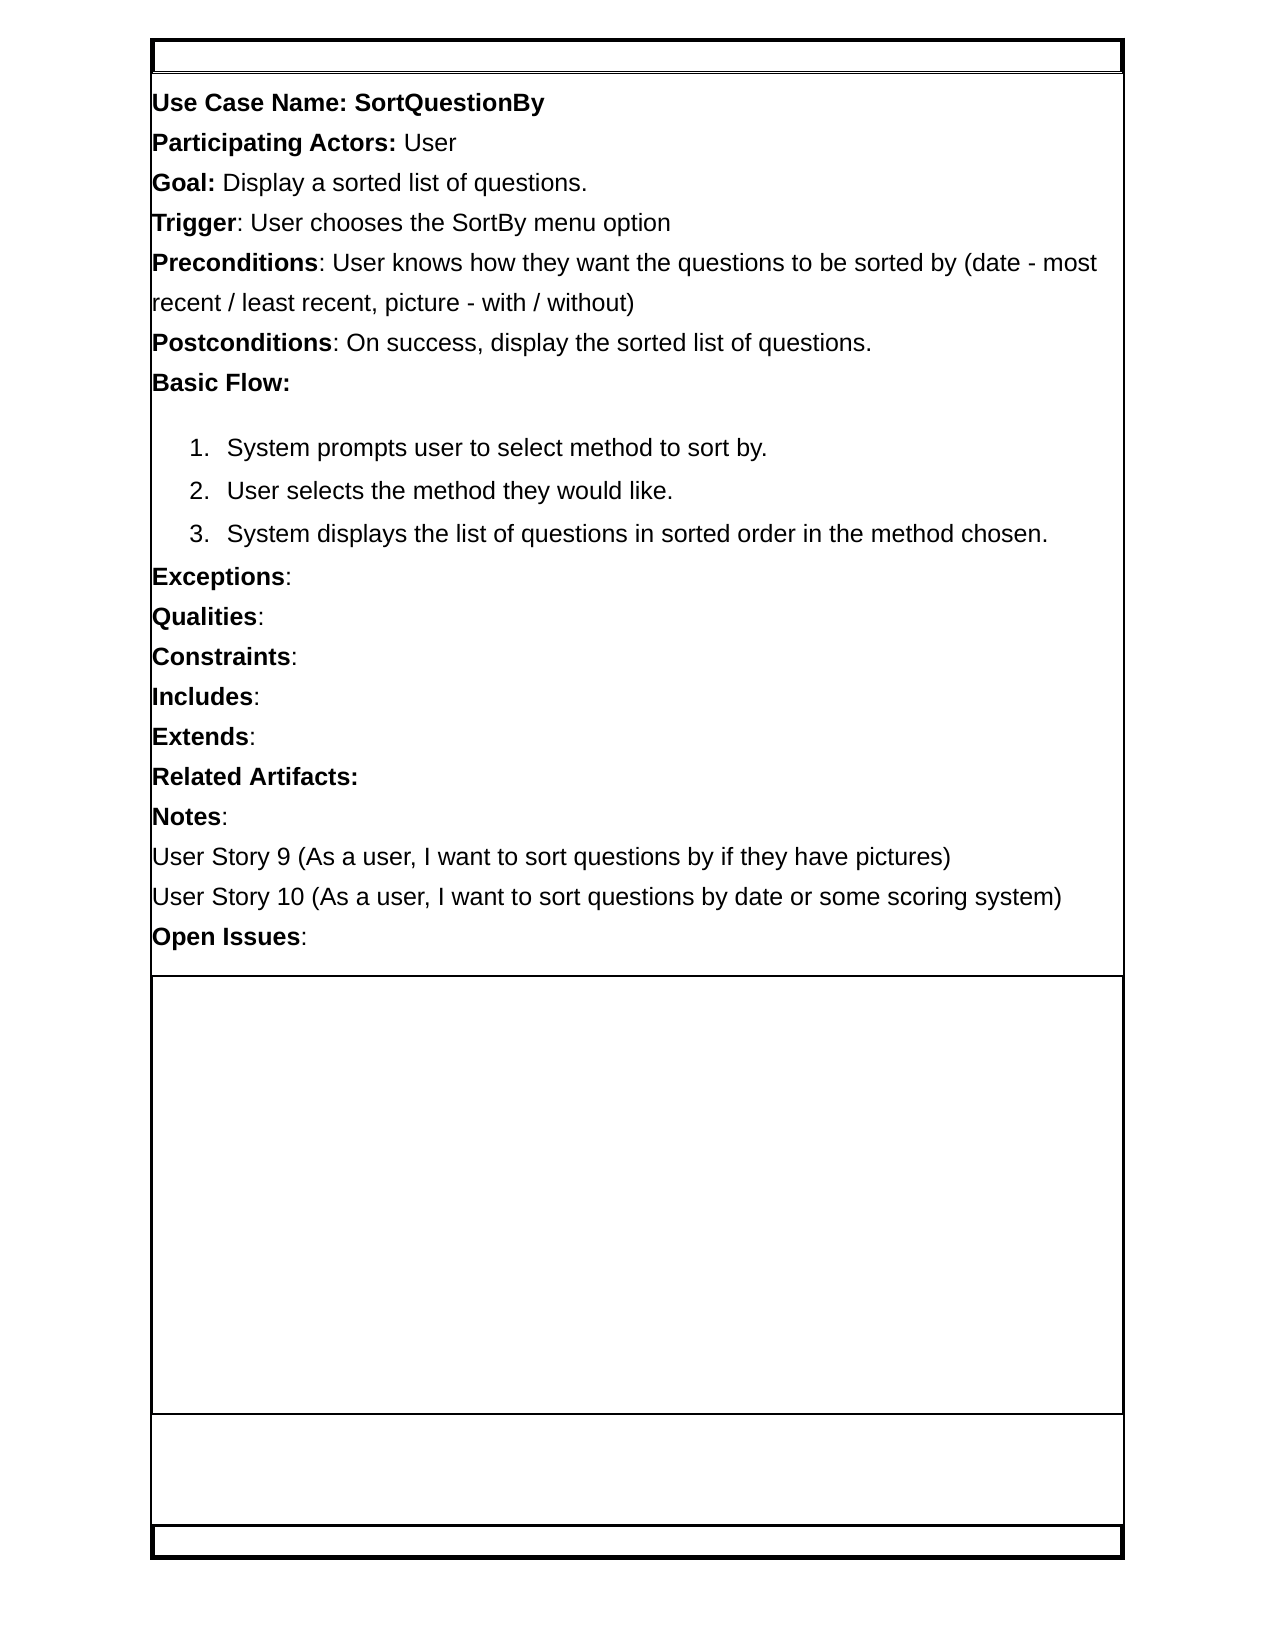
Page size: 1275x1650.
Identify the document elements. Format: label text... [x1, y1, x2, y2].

text Exceptions: Qualities: Constraints: Includes: Extends: Related Artifacts: Notes: User Story 9 (As a user, I want to sort questions by if they have pictures) User Story 10 (As a user, I want to sort questions by date or some scoring system) Open Issues: [152, 550, 1123, 950]
text Use Case Name: SortQuestionBy Participating Actors: User Goal: Display a sorted list of questions. Trigger: User chooses the SortBy menu option Preconditions: User knows how they want the questions to be sorted by (date - most recent / least recent, picture - with / without) Postconditions: On success, display the sorted list of questions. Basic Flow: [152, 77, 1123, 397]
list System displays the list of questions in sorted order in the method chosen. [189, 507, 1123, 547]
list System prompts user to select method to sort by. [189, 422, 1123, 462]
list User selects the method they would like. [189, 464, 1123, 504]
